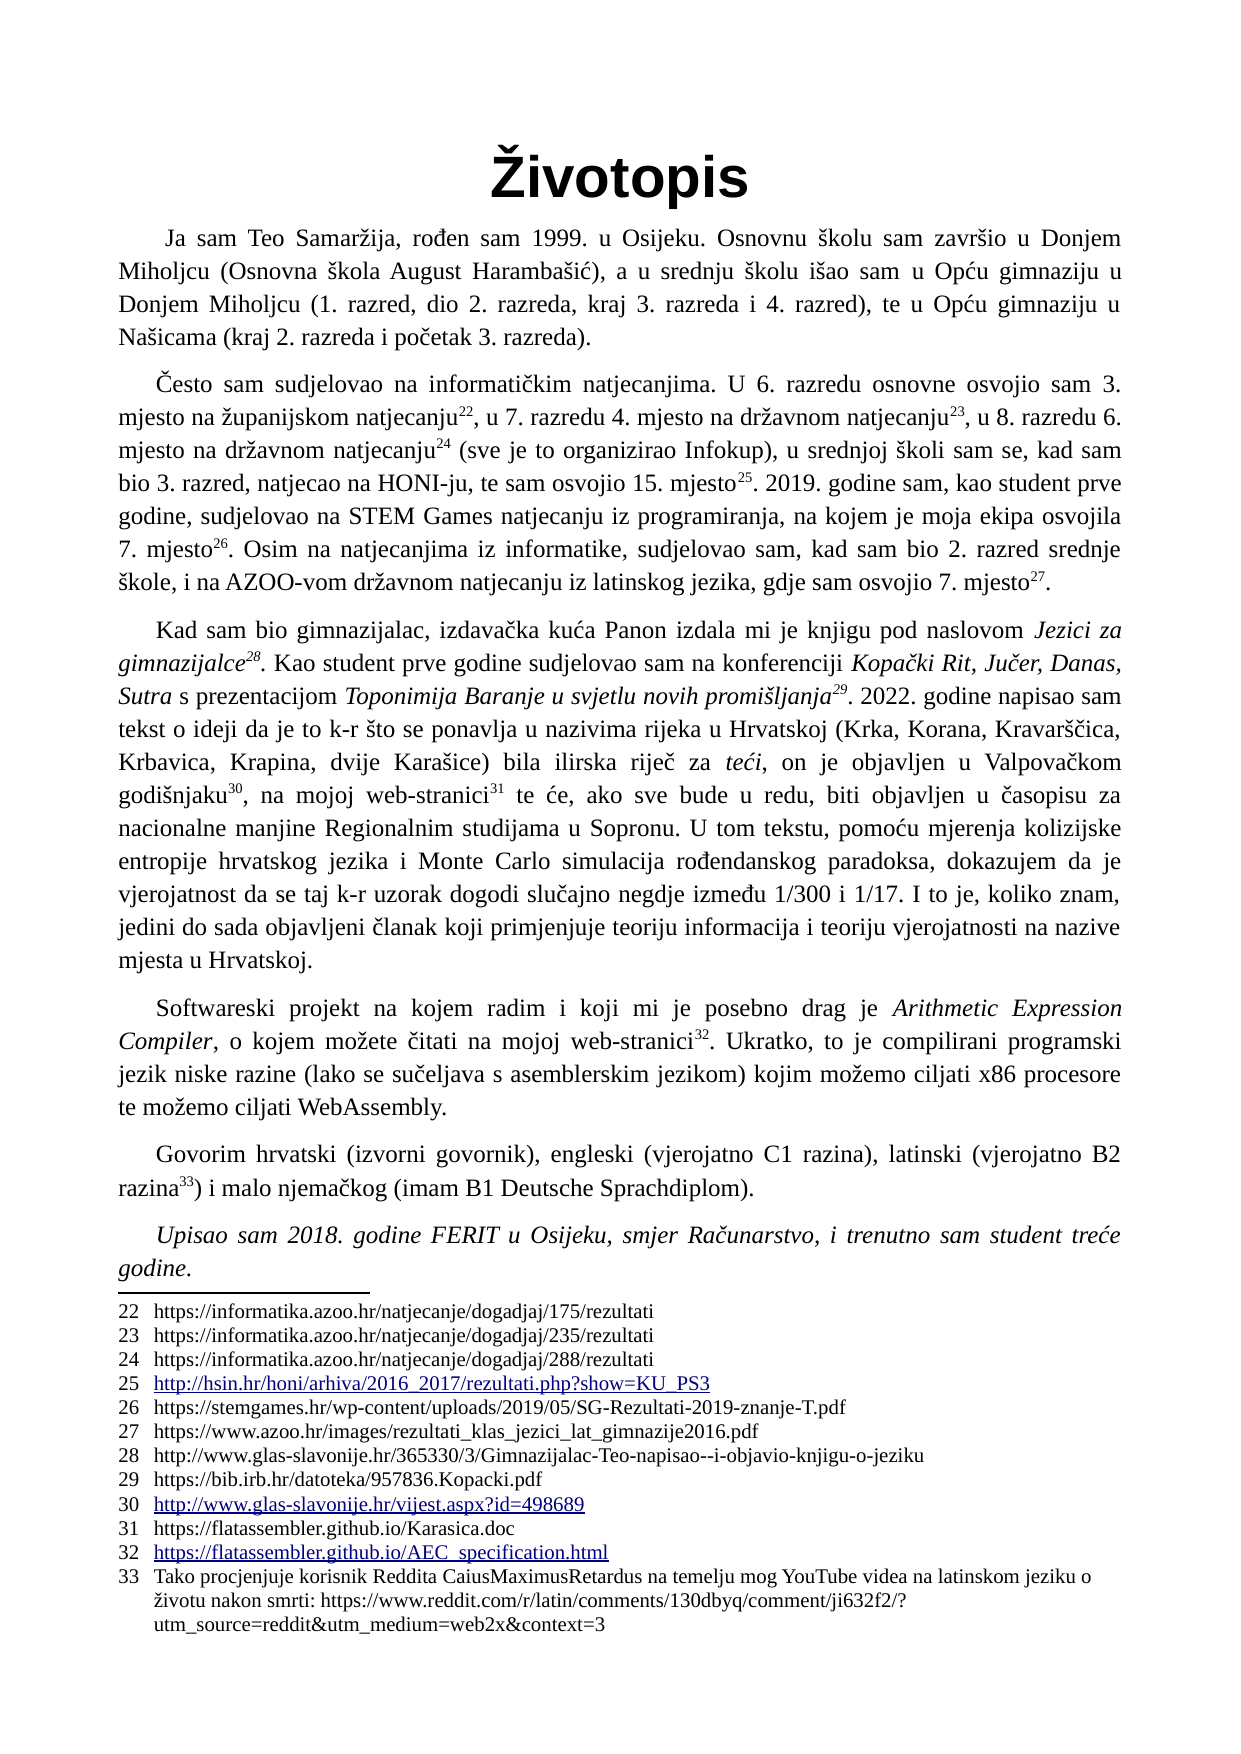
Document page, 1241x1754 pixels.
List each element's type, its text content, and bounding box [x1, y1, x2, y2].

text Upisao sam 2018. godine FERIT u Osijeku, smjer Računarstvo, i trenutno sam student treće godine. [118, 1220, 1122, 1282]
text https://bib.irb.hr/datoteka/957836.Kopacki.pdf [118, 1467, 1122, 1491]
text Tako procjenjuje korisnik Reddita CaiusMaximusRetardus na temelju mog YouTube videa na latinskom jeziku o životu nakon smrti: https://www.reddit.com/r/latin/comments/130dbyq/comment/ji632f2/?utm_source=reddit&utm_medium=web2x&context=3 [118, 1564, 1122, 1636]
text Govorim hrvatski (izvorni govornik), engleski (vjerojatno C1 razina), latinski (vjerojatno B2 razina) i malo njemačkog (imam B1 Deutsche Sprachdiplom). [118, 1139, 1122, 1201]
text Softwareski projekt na kojem radim i koji mi je posebno drag je Arithmetic Expression Compiler, o kojem možete čitati na mojoj web-stranici. Ukratko, to je compilirani programski jezik niske razine (lako se sučeljava s asemblerskim jezikom) kojim možemo ciljati x86 procesore te možemo ciljati WebAssembly. [118, 993, 1122, 1121]
text https://flatassembler.github.io/AEC_specification.html [118, 1539, 1122, 1564]
text https://informatika.azoo.hr/natjecanje/dogadjaj/235/rezultati [118, 1323, 1122, 1347]
text http://www.glas-slavonije.hr/365330/3/Gimnazijalac-Teo-napisao--i-objavio-knjigu-o-jeziku [118, 1443, 1122, 1467]
text https://informatika.azoo.hr/natjecanje/dogadjaj/288/rezultati [118, 1347, 1122, 1371]
text Ja sam Teo Samaržija, rođen sam 1999. u Osijeku. Osnovnu školu sam završio u Donjem Miholjcu (Osnovna škola August Harambašić), a u srednju školu išao sam u Opću gimnaziju u Donjem Miholjcu (1. razred, dio 2. razreda, kraj 3. razreda i 4. razred), te u Opću gimnaziju u Našicama (kraj 2. razreda i početak 3. razreda). [118, 223, 1122, 351]
text https://stemgames.hr/wp-content/uploads/2019/05/SG-Rezultati-2019-znanje-T.pdf [118, 1395, 1122, 1419]
title Životopis [118, 143, 1122, 210]
text https://flatassembler.github.io/Karasica.doc [118, 1516, 1122, 1539]
text Kad sam bio gimnazijalac, izdavačka kuća Panon izdala mi je knjigu pod naslovom Jezici za gimnazijalce. Kao student prve godine sudjelovao sam na konferenciji Kopački Rit, Jučer, Danas, Sutra s prezentacijom Toponimija Baranje u svjetlu novih promišljanja. 2022. godine napisao sam tekst o ideji da je to k-r što se ponavlja u nazivima rijeka u Hrvatskoj (Krka, Korana, Kravarščica, Krbavica, Krapina, dvije Karašice) bila ilirska riječ za teći, on je objavljen u Valpovačkom godišnjaku, na mojoj web-stranici te će, ako sve bude u redu, biti objavljen u časopisu za nacionalne manjine Regionalnim studijama u Sopronu. U tom tekstu, pomoću mjerenja kolizijske entropije hrvatskog jezika i Monte Carlo simulacija rođendanskog paradoksa, dokazujem da je vjerojatnost da se taj k-r uzorak dogodi slučajno negdje između 1/300 i 1/17. I to je, koliko znam, jedini do sada objavljeni članak koji primjenjuje teoriju informacija i teoriju vjerojatnosti na nazive mjesta u Hrvatskoj. [118, 615, 1122, 974]
text Često sam sudjelovao na informatičkim natjecanjima. U 6. razredu osnovne osvojio sam 3. mjesto na županijskom natjecanju, u 7. razredu 4. mjesto na državnom natjecanju, u 8. razredu 6. mjesto na državnom natjecanju (sve je to organizirao Infokup), u srednjoj školi sam se, kad sam bio 3. razred, natjecao na HONI-ju, te sam osvojio 15. mjesto. 2019. godine sam, kao student prve godine, sudjelovao na STEM Games natjecanju iz programiranja, na kojem je moja ekipa osvojila 7. mjesto. Osim na natjecanjima iz informatike, sudjelovao sam, kad sam bio 2. razred srednje škole, i na AZOO-vom državnom natjecanju iz latinskog jezika, gdje sam osvojio 7. mjesto. [118, 369, 1122, 596]
text http://hsin.hr/honi/arhiva/2016_2017/rezultati.php?show=KU_PS3 [118, 1371, 1122, 1395]
text https://informatika.azoo.hr/natjecanje/dogadjaj/175/rezultati [118, 1299, 1122, 1323]
text http://www.glas-slavonije.hr/vijest.aspx?id=498689 [118, 1491, 1122, 1516]
text https://www.azoo.hr/images/rezultati_klas_jezici_lat_gimnazije2016.pdf [118, 1419, 1122, 1443]
